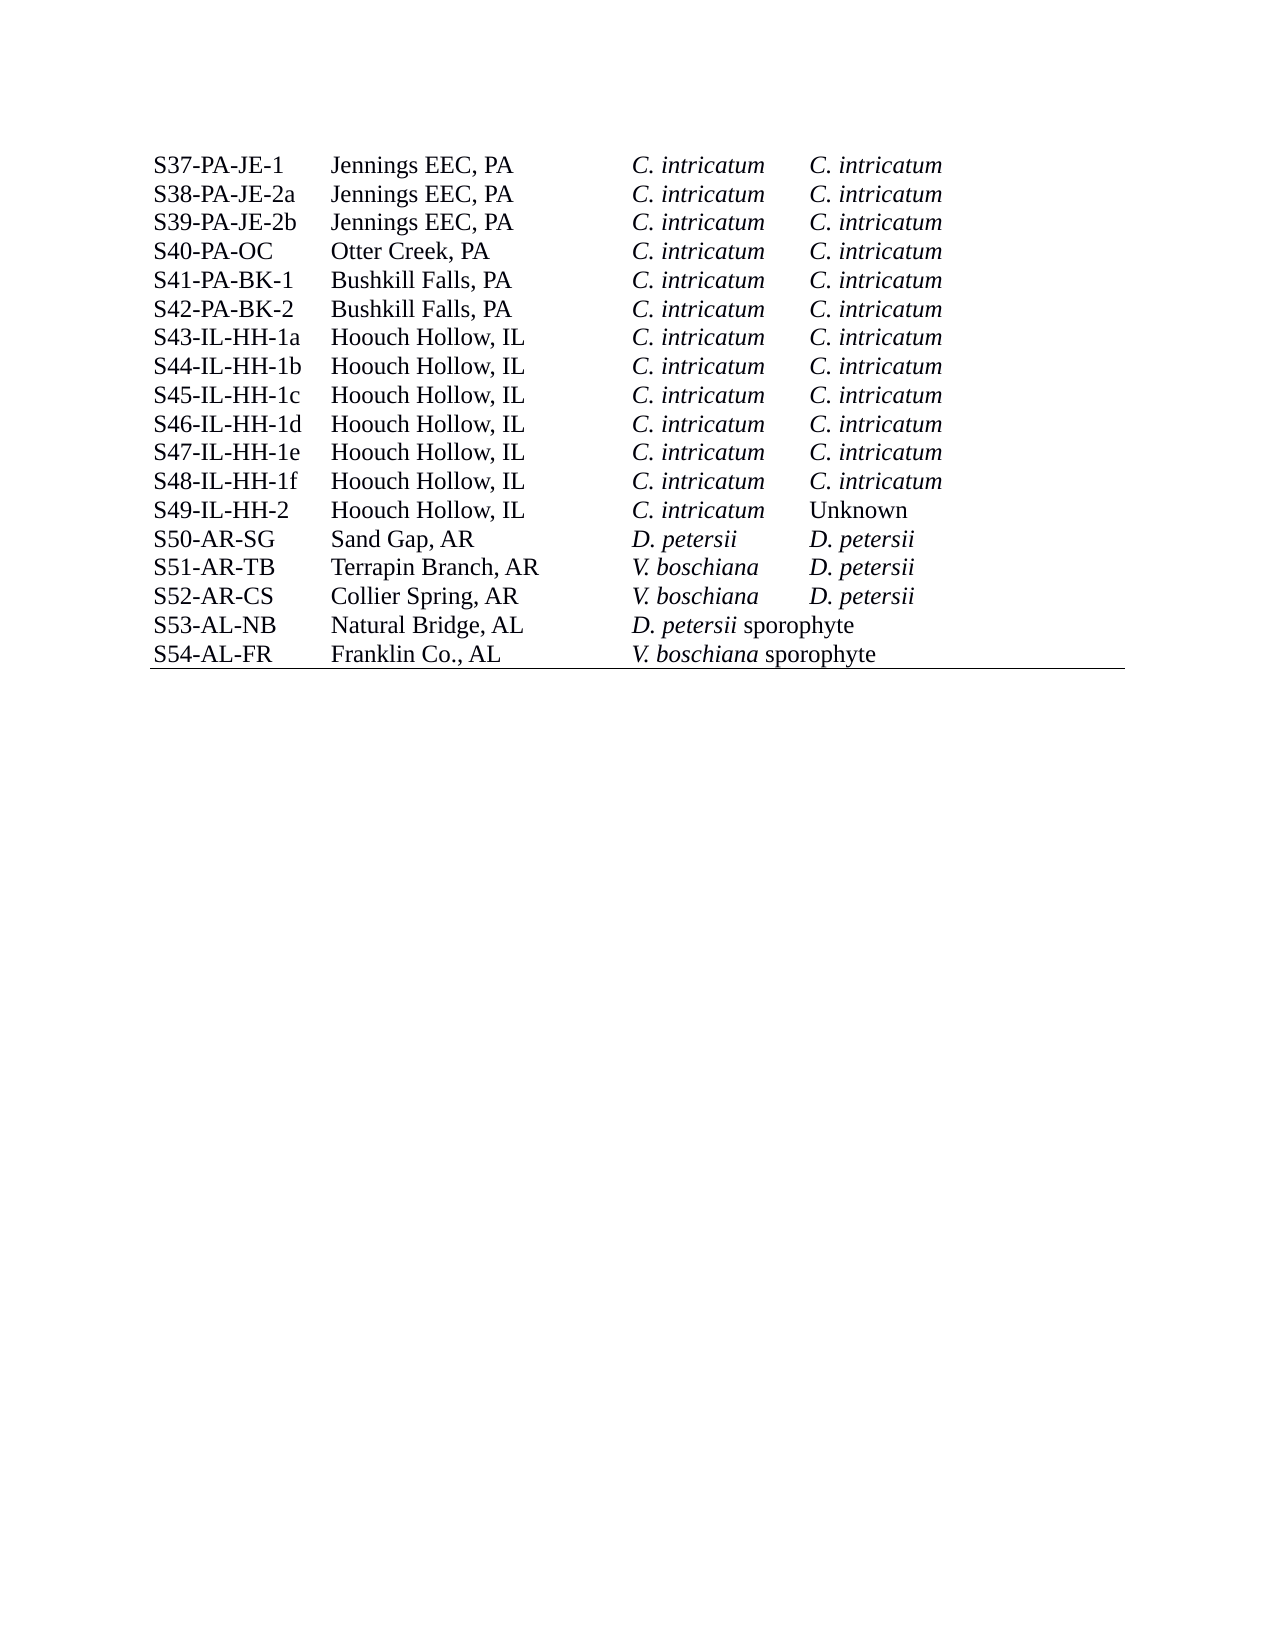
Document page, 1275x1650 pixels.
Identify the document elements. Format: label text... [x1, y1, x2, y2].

table_cell S37-PA-JE-1 [150, 150, 327, 179]
table_cell S43-IL-HH-1a [150, 323, 327, 351]
table_cell C. intricatum [629, 495, 806, 524]
table_cell C. intricatum [806, 265, 1125, 294]
table_cell S42-PA-BK-2 [150, 294, 327, 322]
table_cell C. intricatum [629, 265, 806, 294]
table_cell Bushkill Falls, PA [328, 294, 628, 322]
table_cell S41-PA-BK-1 [150, 265, 327, 294]
table_cell C. intricatum [806, 208, 1125, 236]
table_cell S48-IL-HH-1f [150, 466, 327, 495]
table_cell C. intricatum [629, 208, 806, 236]
table_cell C. intricatum [806, 438, 1125, 466]
table_cell C. intricatum [629, 351, 806, 380]
table_cell C. intricatum [806, 294, 1125, 322]
table_cell V. boschiana [629, 553, 806, 581]
table_cell C. intricatum [806, 150, 1125, 179]
table_cell Hoouch Hollow, IL [328, 351, 628, 380]
table_cell C. intricatum [806, 179, 1125, 207]
table_cell Hoouch Hollow, IL [328, 409, 628, 437]
table_cell Collier Spring, AR [328, 581, 628, 610]
table_cell Hoouch Hollow, IL [328, 438, 628, 466]
table_cell C. intricatum [806, 236, 1125, 265]
table_cell Jennings EEC, PA [328, 150, 628, 179]
table_cell S39-PA-JE-2b [150, 208, 327, 236]
table_cell C. intricatum [629, 150, 806, 179]
table_cell Unknown [806, 495, 1125, 524]
table_cell C. intricatum [629, 466, 806, 495]
table_cell S50-AR-SG [150, 524, 327, 552]
table_cell Jennings EEC, PA [328, 208, 628, 236]
table_cell Jennings EEC, PA [328, 179, 628, 207]
table_cell S44-IL-HH-1b [150, 351, 327, 380]
table_cell V. boschiana [629, 581, 806, 610]
table_cell C. intricatum [806, 466, 1125, 495]
table_cell S45-IL-HH-1c [150, 380, 327, 409]
table_cell S49-IL-HH-2 [150, 495, 327, 524]
table_cell C. intricatum [806, 380, 1125, 409]
table_cell S51-AR-TB [150, 553, 327, 581]
table_cell Bushkill Falls, PA [328, 265, 628, 294]
table_cell S52-AR-CS [150, 581, 327, 610]
table_cell C. intricatum [806, 409, 1125, 437]
table_cell D. petersii sporophyte [629, 610, 1125, 639]
table_cell S47-IL-HH-1e [150, 438, 327, 466]
table_cell S40-PA-OC [150, 236, 327, 265]
table_cell Terrapin Branch, AR [328, 553, 628, 581]
table_cell Hoouch Hollow, IL [328, 380, 628, 409]
table_cell C. intricatum [806, 323, 1125, 351]
table_cell C. intricatum [629, 380, 806, 409]
table_cell Hoouch Hollow, IL [328, 495, 628, 524]
table_cell S53-AL-NB [150, 610, 327, 639]
table_cell D. petersii [806, 524, 1125, 552]
table_cell Hoouch Hollow, IL [328, 466, 628, 495]
table_cell Hoouch Hollow, IL [328, 323, 628, 351]
table_cell C. intricatum [629, 438, 806, 466]
table_cell C. intricatum [806, 351, 1125, 380]
table_cell D. petersii [806, 553, 1125, 581]
table_cell Natural Bridge, AL [328, 610, 628, 639]
table_cell S46-IL-HH-1d [150, 409, 327, 437]
table_cell V. boschiana sporophyte [629, 639, 1125, 667]
table_cell S38-PA-JE-2a [150, 179, 327, 207]
table_cell Sand Gap, AR [328, 524, 628, 552]
table_cell S54-AL-FR [150, 639, 327, 667]
table_cell C. intricatum [629, 236, 806, 265]
table_cell C. intricatum [629, 294, 806, 322]
table_cell D. petersii [629, 524, 806, 552]
table_cell C. intricatum [629, 323, 806, 351]
table_cell Franklin Co., AL [328, 639, 628, 667]
table_cell C. intricatum [629, 409, 806, 437]
table_cell Otter Creek, PA [328, 236, 628, 265]
table_cell D. petersii [806, 581, 1125, 610]
table_cell C. intricatum [629, 179, 806, 207]
